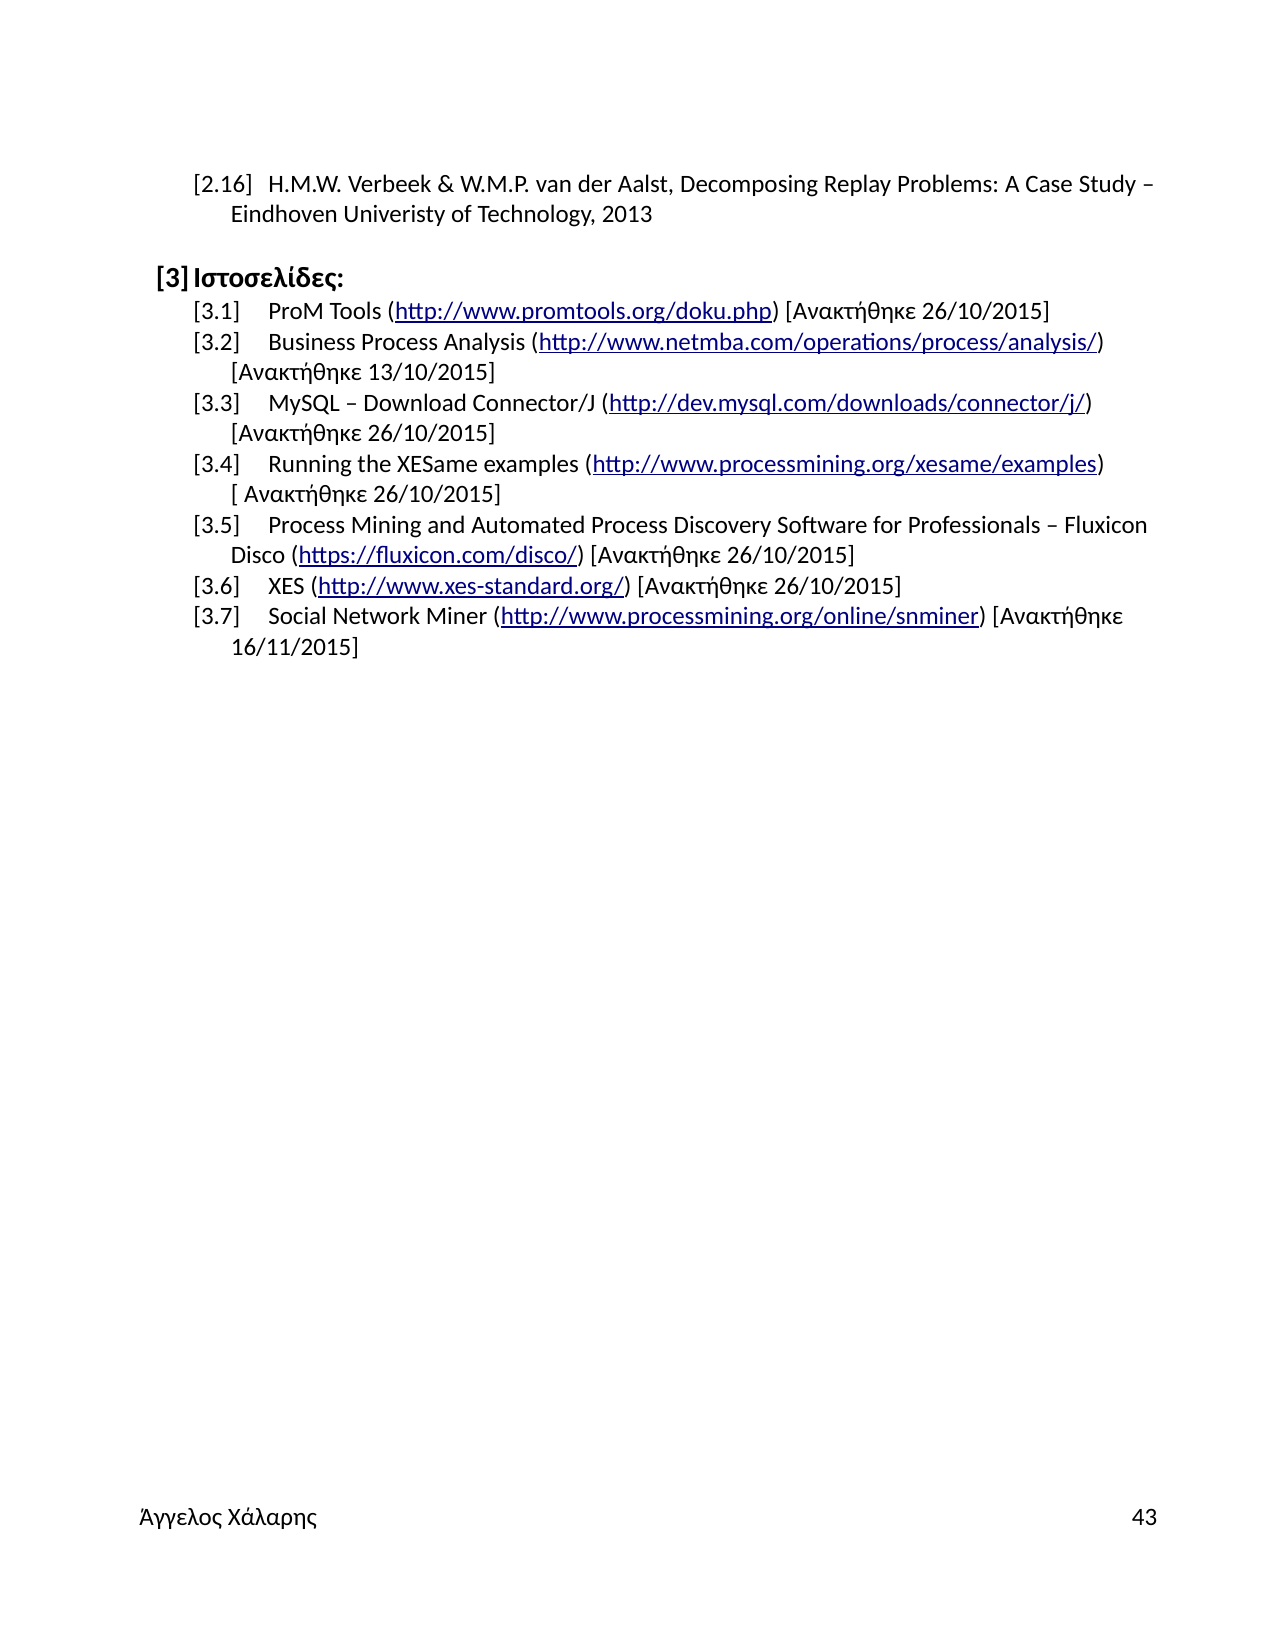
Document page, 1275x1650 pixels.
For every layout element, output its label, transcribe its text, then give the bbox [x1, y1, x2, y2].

list Social Network Miner (http://www.processmining.org/online/snminer) [Ανακτήθηκε 16/11/2015] [193, 600, 1157, 661]
list Process Mining and Automated Process Discovery Software for Professionals – Fluxicon Disco (https://fluxicon.com/disco/) [Ανακτήθηκε 26/10/2015] [193, 509, 1157, 570]
list ProM Tools (http://www.promtools.org/doku.php) [Ανακτήθηκε 26/10/2015] [193, 295, 1157, 326]
list Business Process Analysis (http://www.netmba.com/operations/process/analysis/) [Ανακτήθηκε 13/10/2015] [193, 326, 1157, 387]
list H.M.W. Verbeek & W.M.P. van der Aalst, Decomposing Replay Problems: A Case Study – Eindhoven Univeristy of Technology, 2013 [193, 168, 1157, 229]
list Running the XESame examples (http://www.processmining.org/xesame/examples) [ Ανακτήθηκε 26/10/2015] [193, 448, 1157, 509]
list XES (http://www.xes-standard.org/) [Ανακτήθηκε 26/10/2015] [193, 570, 1157, 600]
list Ιστοσελίδες: [156, 259, 1157, 295]
list MySQL – Download Connector/J (http://dev.mysql.com/downloads/connector/j/) [Ανακτήθηκε 26/10/2015] [193, 387, 1157, 448]
